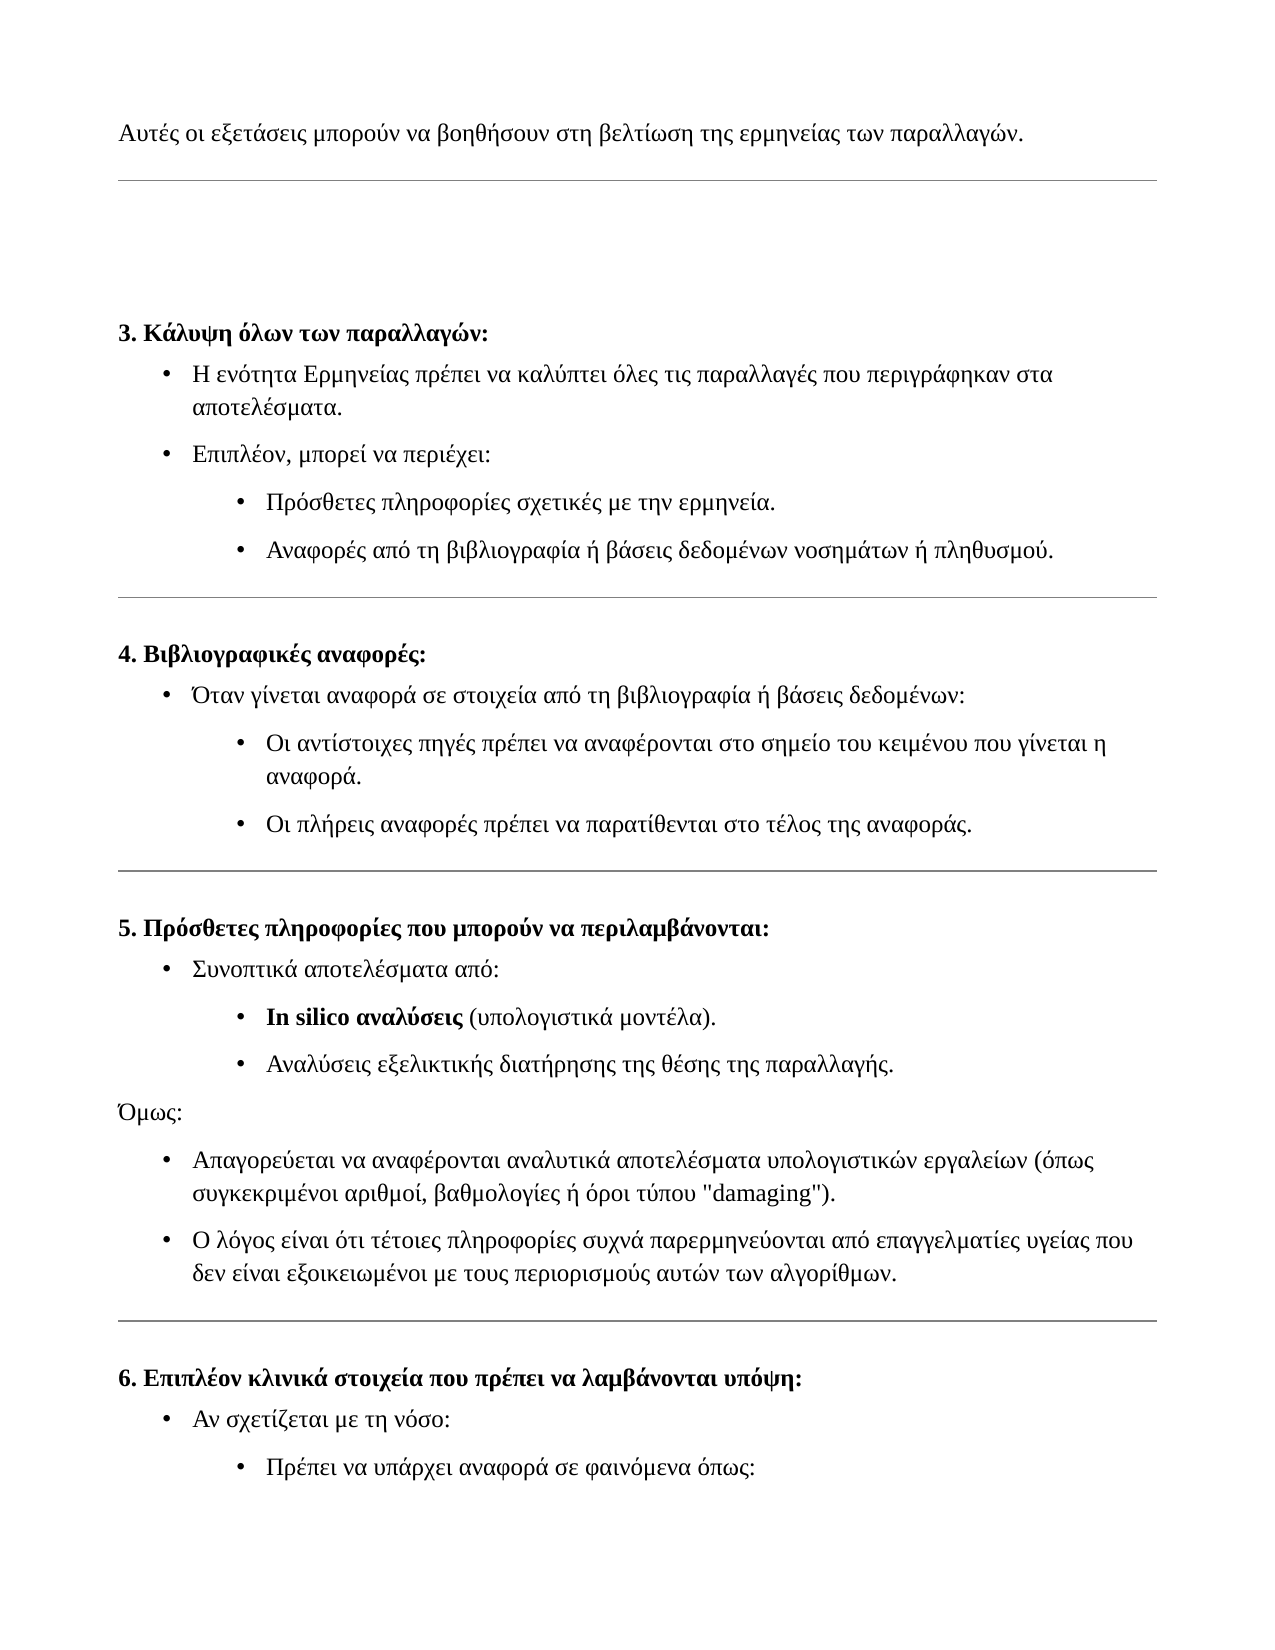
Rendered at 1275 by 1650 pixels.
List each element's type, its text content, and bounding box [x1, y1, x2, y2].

list Αναφορές από τη βιβλιογραφία ή βάσεις δεδομένων νοσημάτων ή πληθυσμού. [236, 535, 1157, 563]
list Επιπλέον, μπορεί να περιέχει: [162, 439, 1157, 468]
list Ο λόγος είναι ότι τέτοιες πληροφορίες συχνά παρερμηνεύονται από επαγγελματίες υγείας που δεν είναι εξοικειωμένοι με τους περιορισμούς αυτών των αλγορίθμων. [162, 1225, 1157, 1287]
list Αν σχετίζεται με τη νόσο: [162, 1404, 1157, 1433]
list Απαγορεύεται να αναφέρονται αναλυτικά αποτελέσματα υπολογιστικών εργαλείων (όπως συγκεκριμένοι αριθμοί, βαθμολογίες ή όροι τύπου "damaging"). [162, 1145, 1157, 1206]
list Αναλύσεις εξελικτικής διατήρησης της θέσης της παραλλαγής. [236, 1049, 1157, 1078]
list Συνοπτικά αποτελέσματα από: [162, 954, 1157, 983]
subtitle 3. Κάλυψη όλων των παραλλαγών: [118, 318, 1157, 346]
list Η ενότητα Ερμηνείας πρέπει να καλύπτει όλες τις παραλλαγές που περιγράφηκαν στα αποτελέσματα. [162, 359, 1157, 421]
list Πρόσθετες πληροφορίες σχετικές με την ερμηνεία. [236, 487, 1157, 516]
list Όταν γίνεται αναφορά σε στοιχεία από τη βιβλιογραφία ή βάσεις δεδομένων: [162, 680, 1157, 709]
text Αυτές οι εξετάσεις μπορούν να βοηθήσουν στη βελτίωση της ερμηνείας των παραλλαγών. [118, 118, 1157, 147]
subtitle 4. Βιβλιογραφικές αναφορές: [118, 639, 1157, 668]
list Πρέπει να υπάρχει αναφορά σε φαινόμενα όπως: [236, 1452, 1157, 1480]
subtitle 5. Πρόσθετες πληροφορίες που μπορούν να περιλαμβάνονται: [118, 913, 1157, 942]
list In silico αναλύσεις (υπολογιστικά μοντέλα). [236, 1002, 1157, 1031]
list Οι αντίστοιχες πηγές πρέπει να αναφέρονται στο σημείο του κειμένου που γίνεται η αναφορά. [236, 728, 1157, 790]
subtitle 6. Επιπλέον κλινικά στοιχεία που πρέπει να λαμβάνονται υπόψη: [118, 1363, 1157, 1391]
list Οι πλήρεις αναφορές πρέπει να παρατίθενται στο τέλος της αναφοράς. [236, 809, 1157, 837]
text Όμως: [118, 1097, 1157, 1126]
